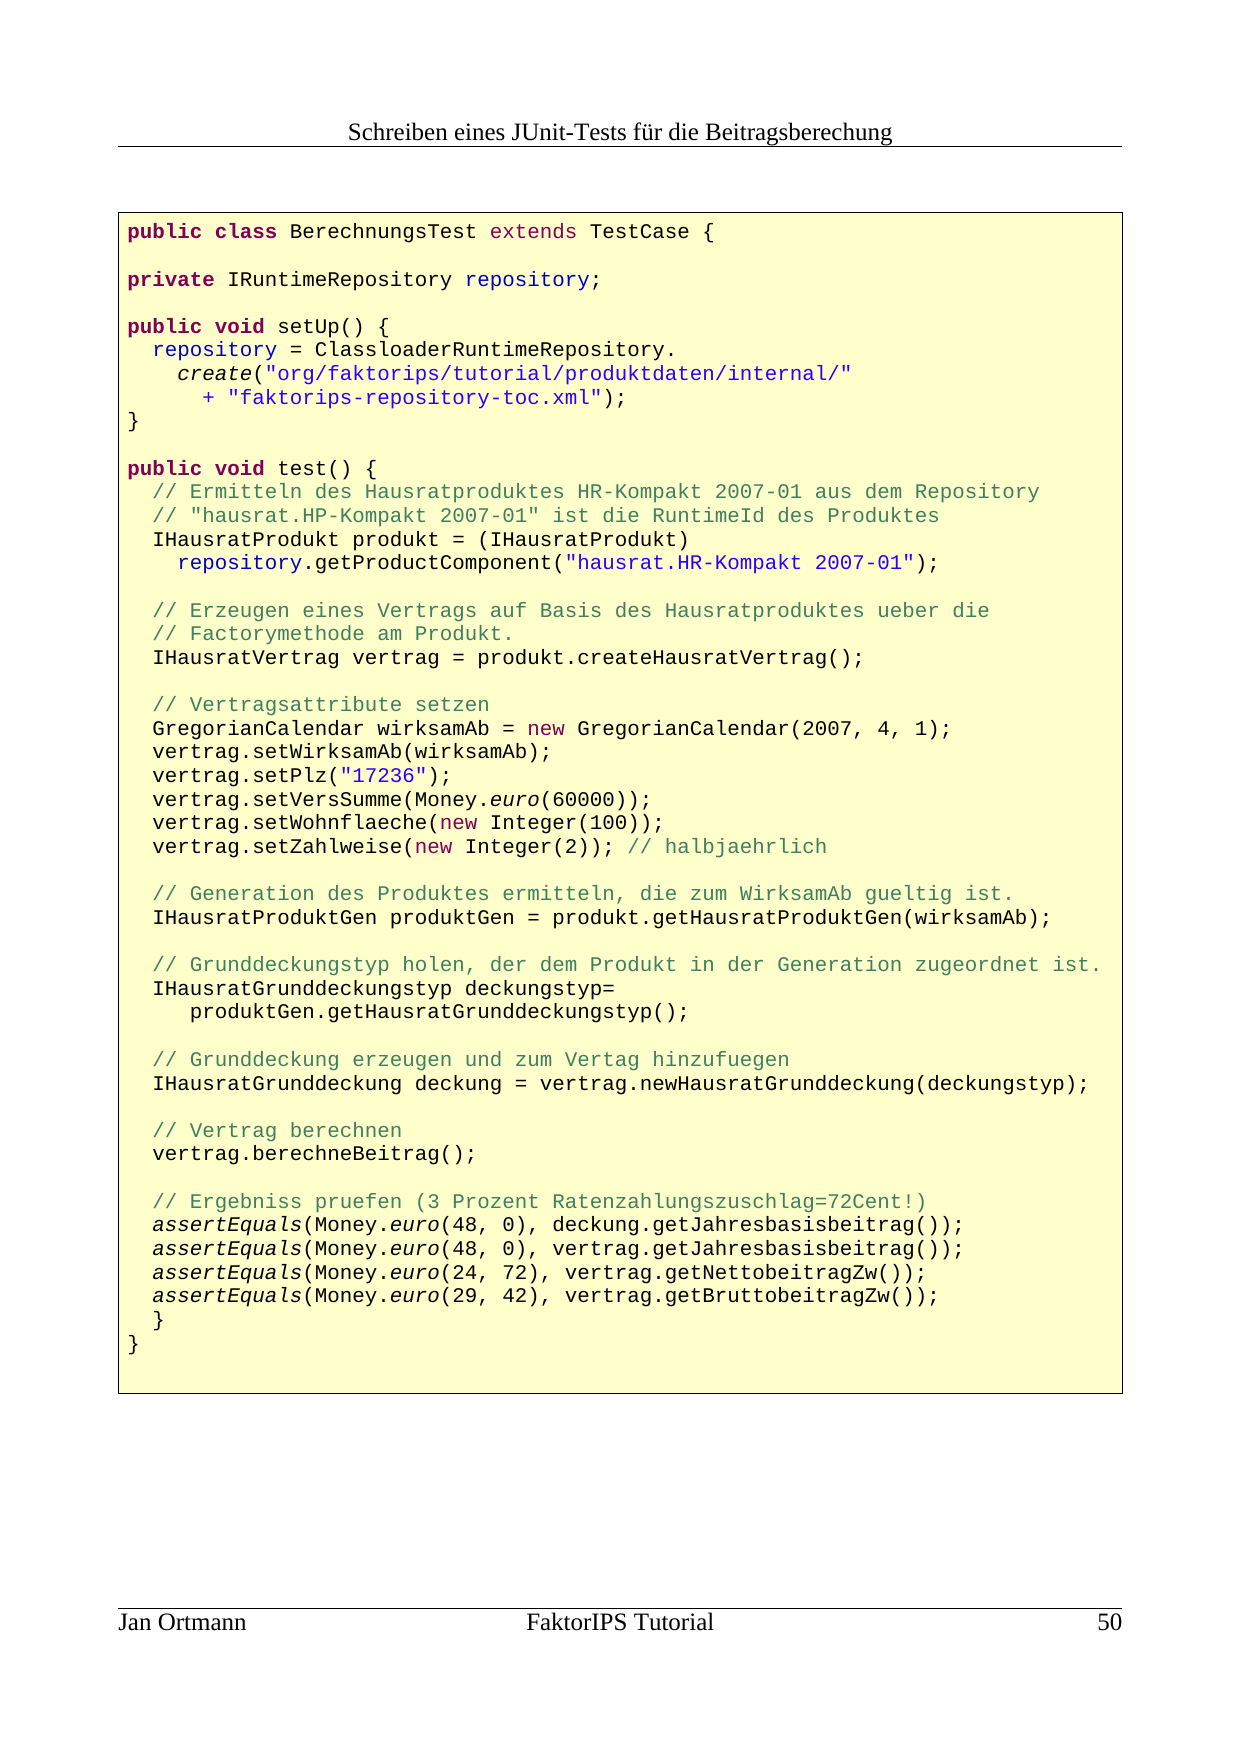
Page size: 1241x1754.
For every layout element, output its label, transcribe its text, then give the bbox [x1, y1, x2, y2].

text // Grunddeckung erzeugen und zum Vertag hinzufuegen [127, 1049, 1113, 1072]
text create("org/faktorips/tutorial/produktdaten/internal/" [127, 363, 1113, 387]
text } [127, 1333, 1113, 1356]
text repository.getProductComponent("hausrat.HR-Kompakt 2007-01"); [127, 552, 1113, 576]
text repository = ClassloaderRuntimeRepository. [127, 339, 1113, 363]
text vertrag.setWohnflaeche(new Integer(100)); [127, 812, 1113, 836]
text // Factorymethode am Produkt. [127, 623, 1113, 647]
text + "faktorips-repository-toc.xml"); [127, 387, 1113, 410]
text // Vertrag berechnen [127, 1120, 1113, 1143]
text private IRuntimeRepository repository; [127, 268, 1113, 292]
text IHausratVertrag vertrag = produkt.createHausratVertrag(); [127, 647, 1113, 671]
text // Vertragsattribute setzen [127, 694, 1113, 718]
text public class BerechnungsTest extends TestCase { [127, 221, 1113, 245]
text GregorianCalendar wirksamAb = new GregorianCalendar(2007, 4, 1); [127, 718, 1113, 741]
text // "hausrat.HP-Kompakt 2007-01" ist die RuntimeId des Produktes [127, 505, 1113, 529]
text assertEquals(Money.euro(48, 0), deckung.getJahresbasisbeitrag()); [127, 1214, 1113, 1238]
text assertEquals(Money.euro(48, 0), vertrag.getJahresbasisbeitrag()); [127, 1238, 1113, 1262]
text produktGen.getHausratGrunddeckungstyp(); [127, 1002, 1113, 1025]
text vertrag.setZahlweise(new Integer(2)); // halbjaehrlich [127, 836, 1113, 860]
text vertrag.berechneBeitrag(); [127, 1143, 1113, 1167]
text IHausratGrunddeckungstyp deckungstyp= [127, 978, 1113, 1002]
text } [127, 1309, 1113, 1333]
text // Generation des Produktes ermitteln, die zum WirksamAb gueltig ist. [127, 883, 1113, 907]
text vertrag.setVersSumme(Money.euro(60000)); [127, 789, 1113, 812]
text // Erzeugen eines Vertrags auf Basis des Hausratproduktes ueber die [127, 599, 1113, 623]
text assertEquals(Money.euro(24, 72), vertrag.getNettobeitragZw()); [127, 1262, 1113, 1285]
text IHausratProduktGen produktGen = produkt.getHausratProduktGen(wirksamAb); [127, 907, 1113, 931]
text assertEquals(Money.euro(29, 42), vertrag.getBruttobeitragZw()); [127, 1285, 1113, 1309]
text vertrag.setPlz("17236"); [127, 765, 1113, 789]
text // Ergebniss pruefen (3 Prozent Ratenzahlungszuschlag=72Cent!) [127, 1191, 1113, 1214]
text IHausratGrunddeckung deckung = vertrag.newHausratGrunddeckung(deckungstyp); [127, 1072, 1113, 1096]
text // Ermitteln des Hausratproduktes HR-Kompakt 2007-01 aus dem Repository [127, 481, 1113, 505]
text IHausratProdukt produkt = (IHausratProdukt) [127, 529, 1113, 552]
text public void test() { [127, 458, 1113, 481]
text } [127, 410, 1113, 434]
text public void setUp() { [127, 316, 1113, 339]
text // Grunddeckungstyp holen, der dem Produkt in der Generation zugeordnet ist. [127, 954, 1113, 978]
text vertrag.setWirksamAb(wirksamAb); [127, 741, 1113, 765]
